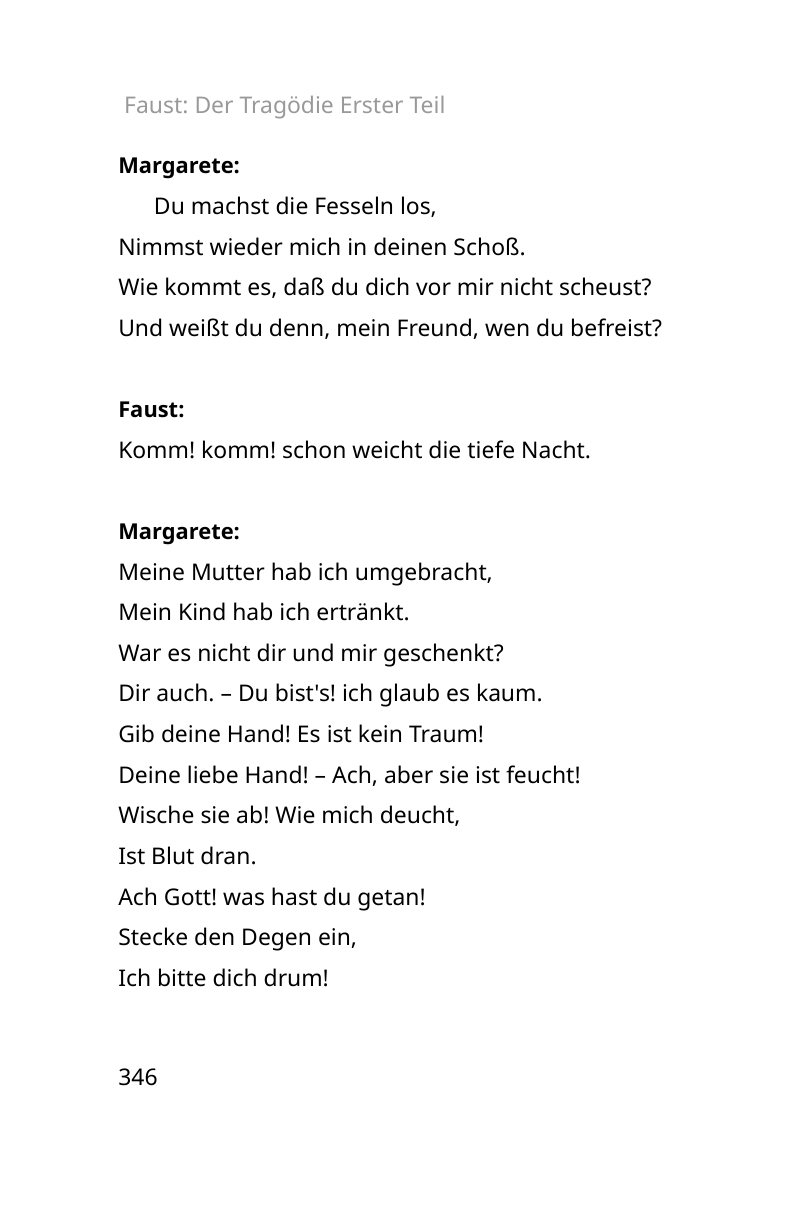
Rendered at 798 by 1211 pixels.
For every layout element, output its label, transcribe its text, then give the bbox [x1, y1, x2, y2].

text Margarete: Du machst die Fesseln los, Nimmst wieder mich in deinen Schoß. Wie kommt es, daß du dich vor mir nicht scheust? Und weißt du denn, mein Freund, wen du befreist? [118, 149, 679, 343]
text Margarete: Meine Mutter hab ich umgebracht, Mein Kind hab ich ertränkt. War es nicht dir und mir geschenkt? Dir auch. – Du bist's! ich glaub es kaum. Gib deine Hand! Es ist kein Traum! Deine liebe Hand! – Ach, aber sie ist feucht! Wische sie ab! Wie mich deucht, Ist Blut dran. Ach Gott! was hast du getan! Stecke den Degen ein, Ich bitte dich drum! [118, 492, 679, 993]
text Faust: Komm! komm! schon weicht die tiefe Nacht. [118, 370, 679, 465]
